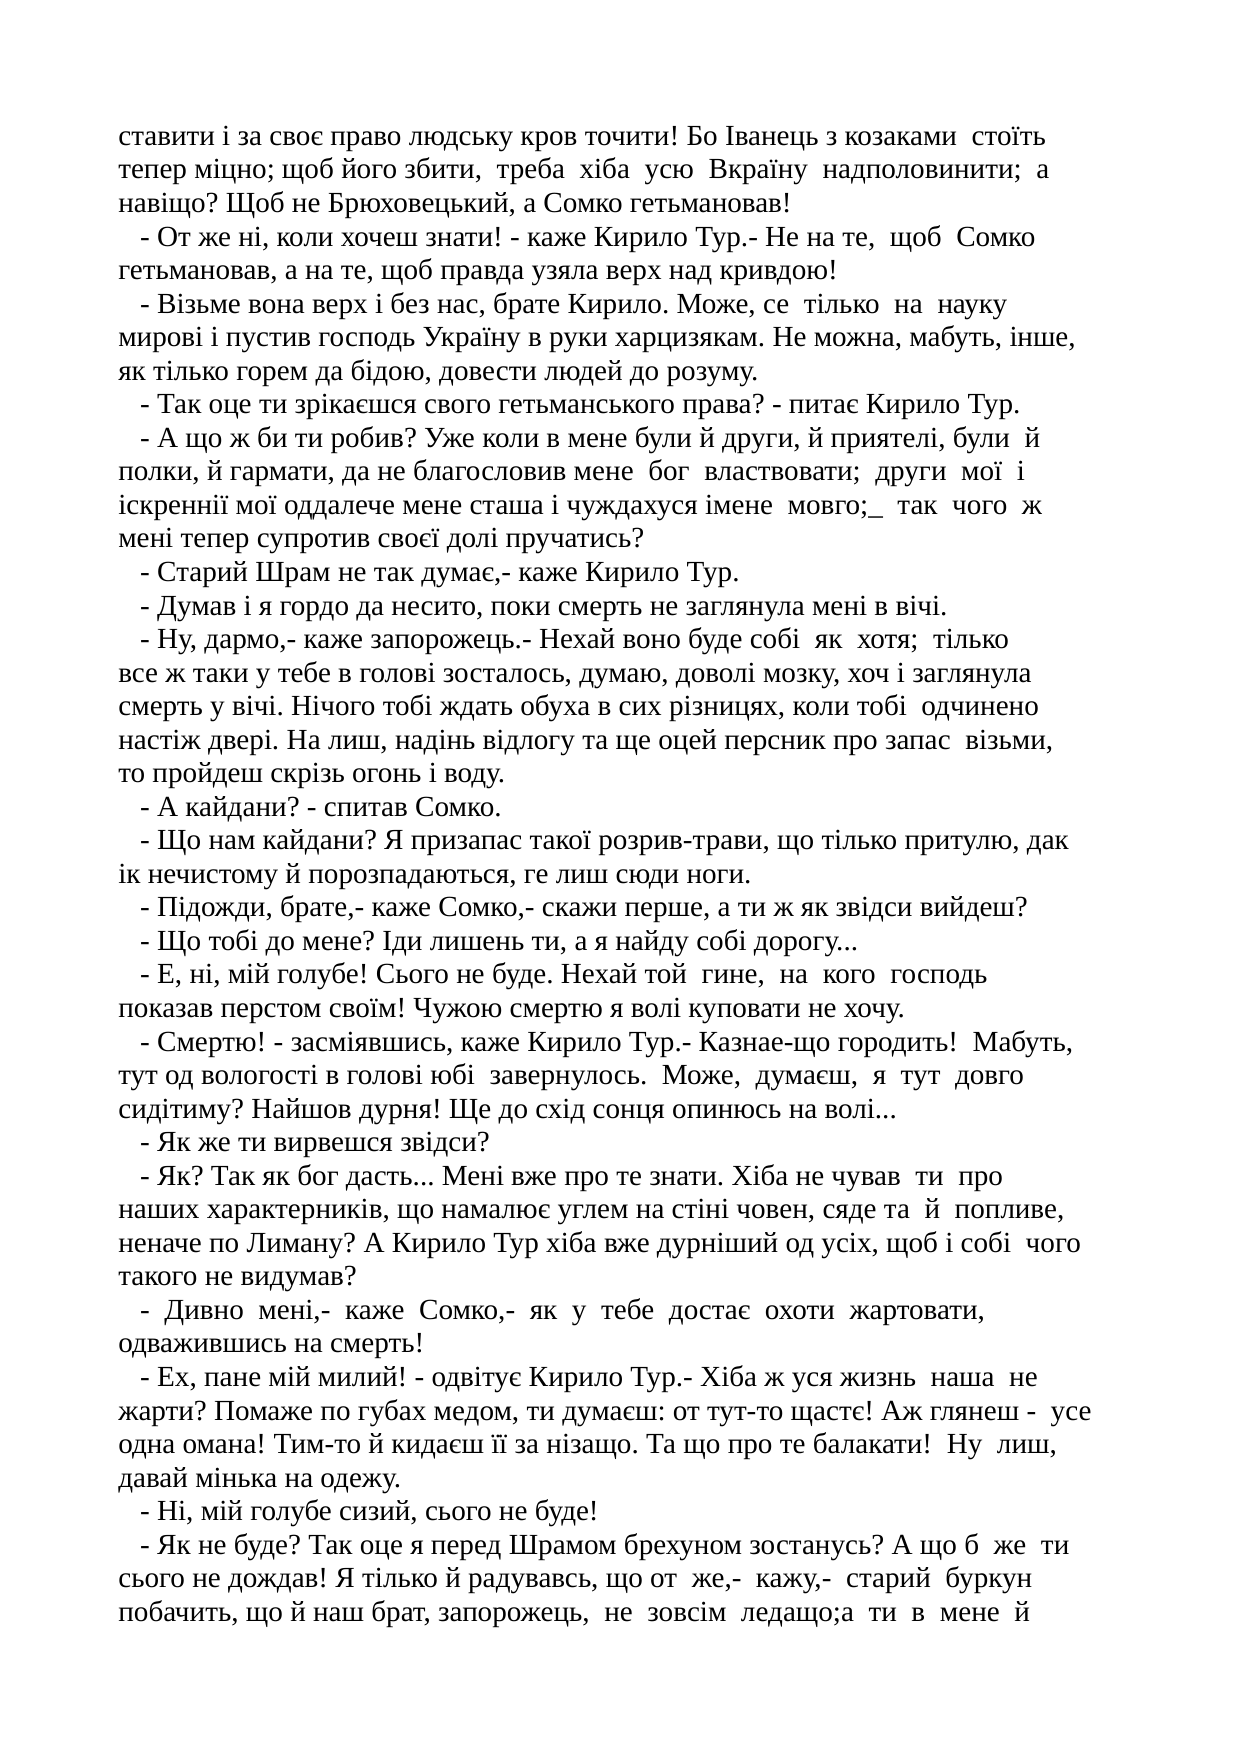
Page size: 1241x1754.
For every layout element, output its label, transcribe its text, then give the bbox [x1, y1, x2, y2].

text полки, й гармати, да не благословив мене бог властвовати; други мої i [118, 453, 1122, 487]
text - От же нi, коли хочеш знати! - каже Кирило Тур.- Не на те, щоб Сомко [118, 219, 1122, 252]
text - Що тобi до мене? Iди лишень ти, а я найду собi дорогу... [118, 923, 1122, 957]
text жарти? Помаже по губах медом, ти думаєш: от тут-то щастє! Аж глянеш - усе [118, 1393, 1122, 1426]
text мировi i пустив господь Україну в руки харцизякам. Не можна, мабуть, iнше, [118, 319, 1122, 353]
text iскреннiї мої оддалече мене сташа i чуждахуся iмене мовго;_ так чого ж [118, 487, 1122, 521]
text - Пiдожди, брате,- каже Сомко,- скажи перше, а ти ж як звiдси вийдеш? [118, 889, 1122, 923]
text - Так оце ти зрiкаєшся свого гетьманського права? - питає Кирило Тур. [118, 386, 1122, 420]
text - Старий Шрам не так думає,- каже Кирило Тур. [118, 554, 1122, 588]
text - Нi, мiй голубе сизий, сього не буде! [118, 1493, 1122, 1527]
text сього не дождав! Я тiлько й радувавсь, що от же,- кажу,- старий буркун [118, 1560, 1122, 1594]
text настiж дверi. На лиш, надiнь вiдлогу та ще оцей персник про запас вiзьми, [118, 722, 1122, 755]
text ставити i за своє право людську кров точити! Бо Iванець з козаками стоїть [118, 118, 1122, 152]
text такого не видумав? [118, 1258, 1122, 1292]
text побачить, що й наш брат, запорожець, не зовсiм ледащо;а ти в мене й [118, 1594, 1122, 1627]
text - Як же ти вирвешся звiдси? [118, 1124, 1122, 1158]
text - Е, нi, мiй голубе! Сього не буде. Нехай той гине, на кого господь [118, 957, 1122, 990]
text одважившись на смерть! [118, 1326, 1122, 1359]
text - Ех, пане мiй милий! - одвiтує Кирило Тур.- Хiба ж уся жизнь наша не [118, 1359, 1122, 1393]
text - Дивно менi,- каже Сомко,- як у тебе достає охоти жартовати, [118, 1292, 1122, 1326]
text - Смертю! - засмiявшись, каже Кирило Тур.- Казнае-що городить! Мабуть, [118, 1024, 1122, 1057]
text - Вiзьме вона верх i без нас, брате Кирило. Може, се тiлько на науку [118, 286, 1122, 319]
text неначе по Лиману? А Кирило Тур хiба вже дурнiший од усiх, щоб i собi чого [118, 1225, 1122, 1258]
text одна омана! Тим-то й кидаєш її за нiзащо. Та що про те балакати! Ну лиш, [118, 1426, 1122, 1460]
text менi тепер супротив своєї долi пручатись? [118, 521, 1122, 554]
text iк нечистому й порозпадаються, ге лиш сюди ноги. [118, 856, 1122, 889]
text сидiтиму? Найшов дурня! Ще до схiд сонця опинюсь на волi... [118, 1091, 1122, 1124]
text - Як? Так як бог дасть... Менi вже про те знати. Хiба не чував ти про [118, 1158, 1122, 1191]
text - Як не буде? Так оце я перед Шрамом брехуном зостанусь? А що б же ти [118, 1527, 1122, 1560]
text гетьмановав, а на те, щоб правда узяла верх над кривдою! [118, 252, 1122, 286]
text показав перстом своїм! Чужою смертю я волi куповати не хочу. [118, 990, 1122, 1024]
text смерть у вiчi. Нiчого тобi ждать обуха в сих рiзницях, коли тобi одчинено [118, 688, 1122, 722]
text як тiлько горем да бiдою, довести людей до розуму. [118, 353, 1122, 386]
text все ж таки у тебе в головi зосталось, думаю, доволi мозку, хоч i заглянула [118, 655, 1122, 688]
text - Думав i я гордо да несито, поки смерть не заглянула менi в вiчi. [118, 588, 1122, 621]
text давай мiнька на одежу. [118, 1460, 1122, 1493]
text - А що ж би ти робив? Уже коли в мене були й други, й приятелi, були й [118, 420, 1122, 453]
text - А кайдани? - спитав Сомко. [118, 789, 1122, 822]
text наших характерникiв, що намалює углем на стiнi човен, сяде та й попливе, [118, 1191, 1122, 1225]
text - Ну, дармо,- каже запорожець.- Нехай воно буде собi як хотя; тiлько [118, 621, 1122, 655]
text - Що нам кайдани? Я призапас такої розрив-трави, що тiлько притулю, дак [118, 822, 1122, 856]
text навiщо? Щоб не Брюховецький, а Сомко гетьмановав! [118, 185, 1122, 219]
text тут од вологостi в головi юбi завернулось. Може, думаєш, я тут довго [118, 1057, 1122, 1091]
text тепер мiцно; щоб його збити, треба хiба усю Вкраїну надполовинити; а [118, 152, 1122, 185]
text то пройдеш скрiзь огонь i воду. [118, 755, 1122, 789]
